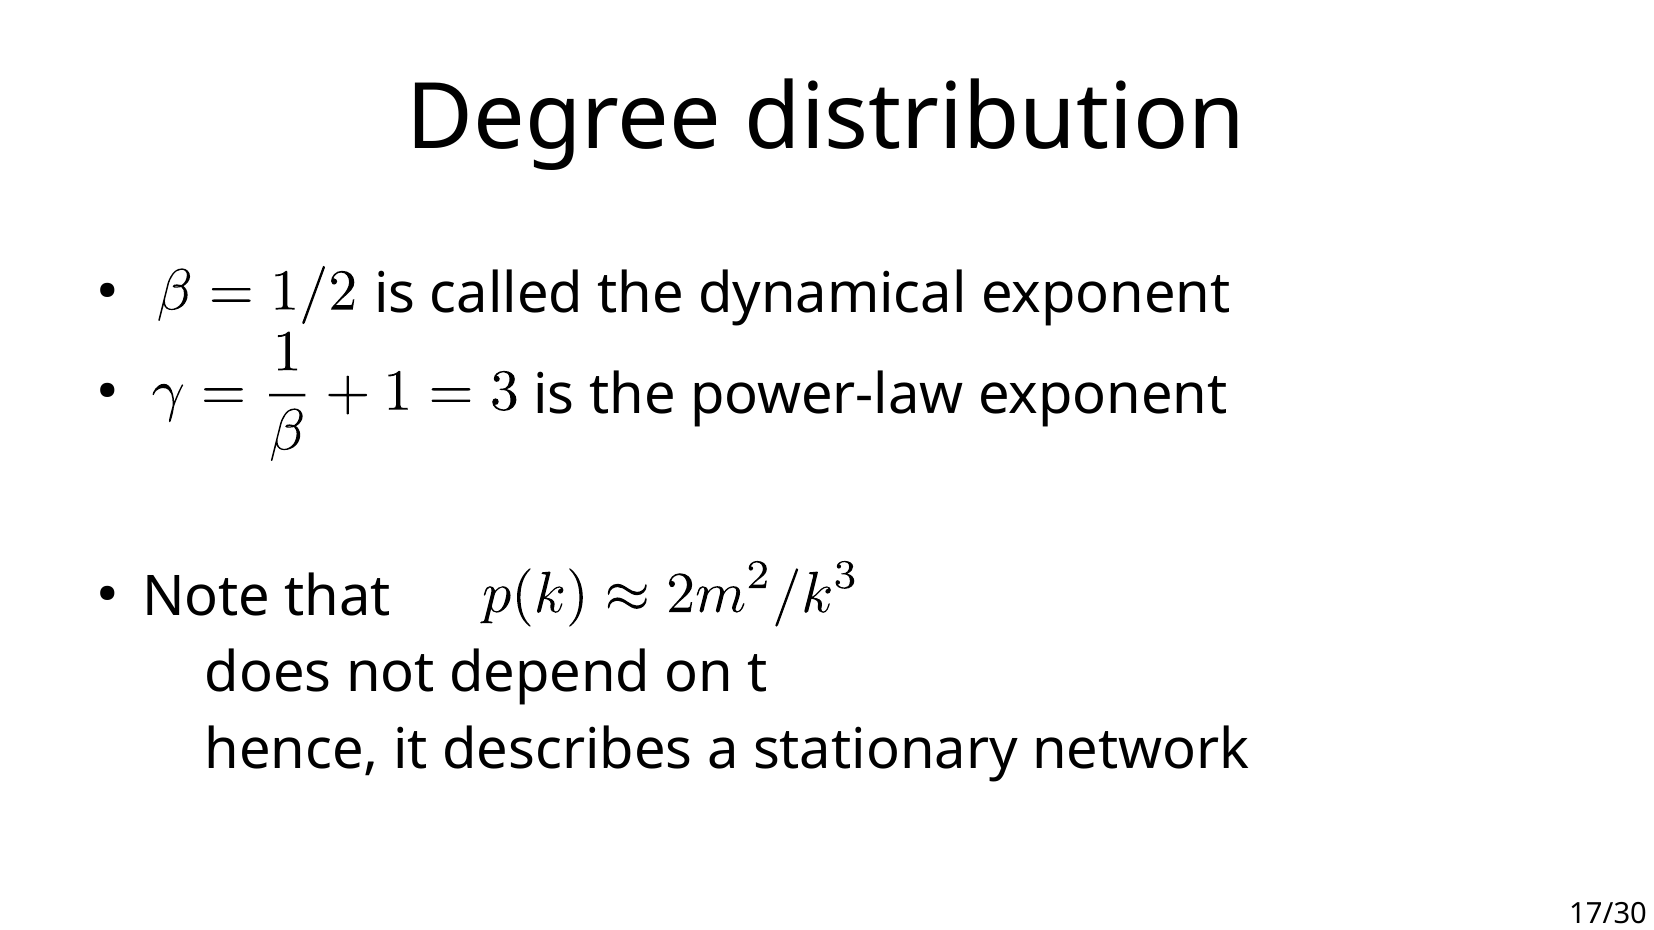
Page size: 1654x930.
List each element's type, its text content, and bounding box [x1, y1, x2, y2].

text_box [151, 331, 519, 461]
title Degree distribution [82, 1, 1571, 225]
list is called the dynamical exponent is the power-law exponent Note that does not depend on t hence, it describes a stationary network [82, 252, 1571, 793]
text_box [480, 560, 857, 627]
text_box [156, 265, 358, 325]
